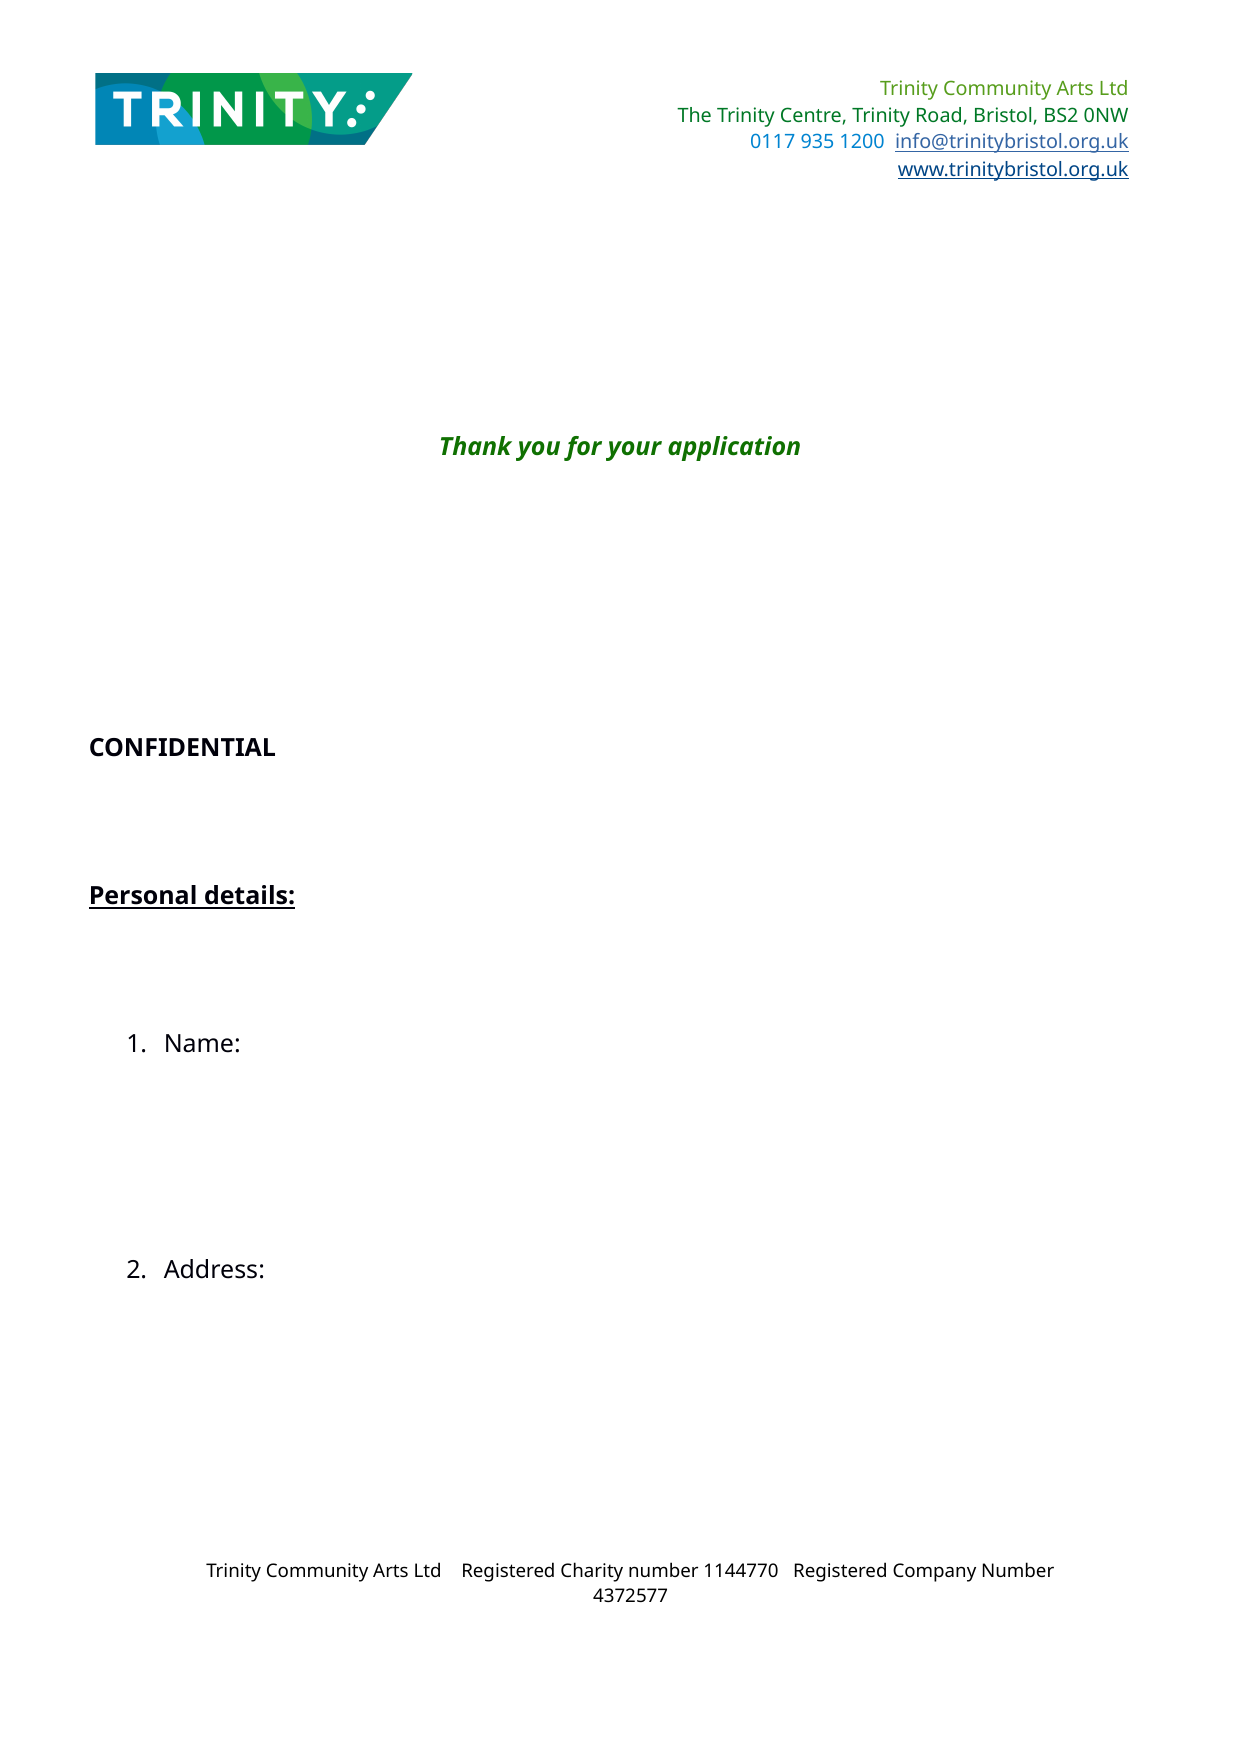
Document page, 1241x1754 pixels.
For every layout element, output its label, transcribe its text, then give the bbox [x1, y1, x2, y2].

picture [114, 92, 141, 126]
text CONFIDENTIAL [88, 730, 1152, 764]
list Name: [126, 1026, 1152, 1060]
list Address: [126, 1252, 1152, 1286]
text Personal details: [88, 878, 1152, 912]
text Thank you for your application [88, 429, 1152, 463]
picture [95, 73, 413, 145]
